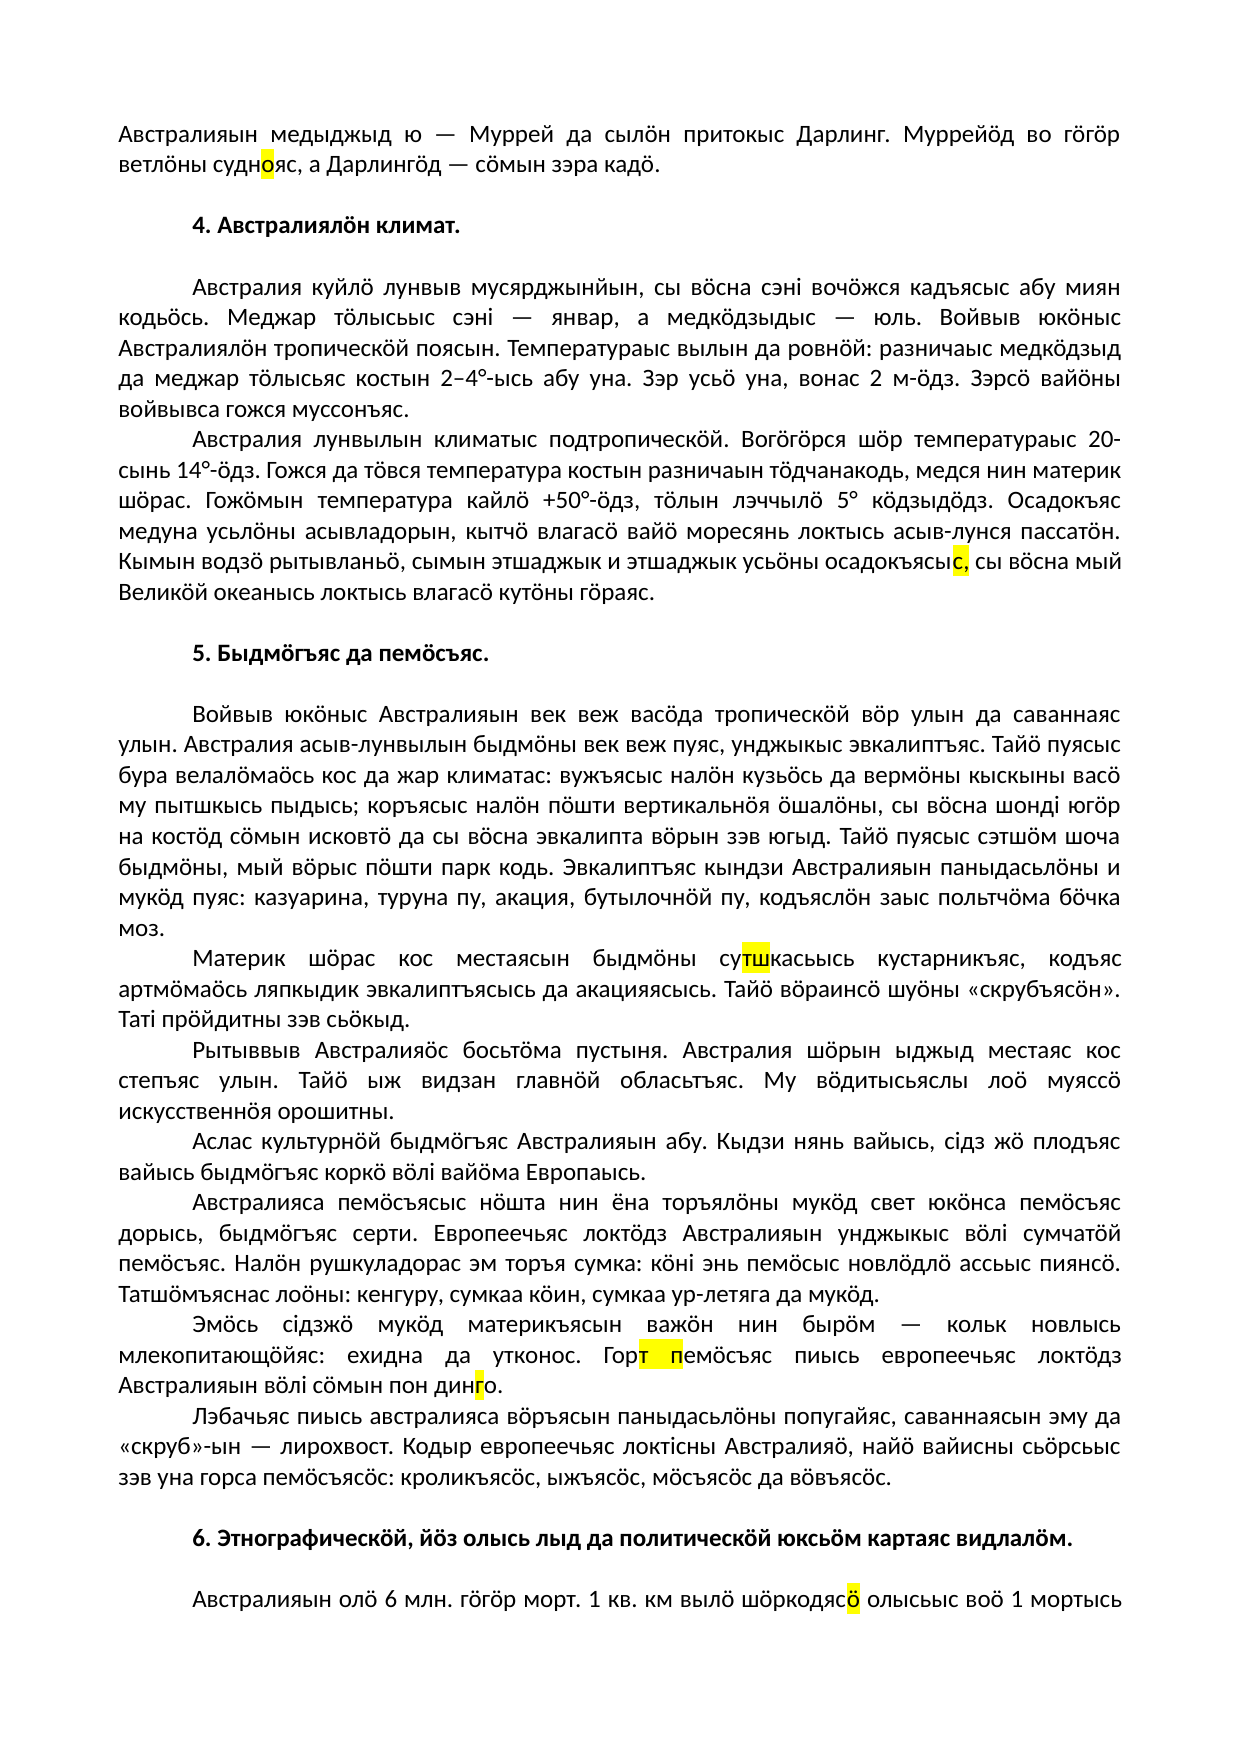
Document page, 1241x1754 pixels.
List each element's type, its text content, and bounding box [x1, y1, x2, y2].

text Австралияын медыджыд ю — Муррей да сылӧн притокыс Дарлинг. Муррейӧд во гӧгӧр ветлӧны суднояс, а Дарлингӧд — сӧмын зэра кадӧ. [118, 118, 1122, 179]
text 6. Этнографическӧй, йӧз олысь лыд да политическӧй юксьӧм картаяс видлалӧм. [118, 1522, 1122, 1553]
text 5. Быдмӧгъяс да пемӧсъяс. [118, 637, 1122, 667]
text Рытыввыв Австралияӧс босьтӧма пустыня. Австралия шӧрын ыджыд местаяс кос степъяс улын. Тайӧ ыж видзан главнӧй обласьтъяс. Му вӧдитысьяслы лоӧ муяссӧ искусственнӧя орошитны. [118, 1034, 1122, 1125]
text Австралия лунвылын климатыс подтропическӧй. Вогӧгӧрся шӧр температураыс 20-сынь 14°-ӧдз. Гожся да тӧвся температура костын разничаын тӧдчанакодь, медся нин материк шӧрас. Гожӧмын температура кайлӧ +50°-ӧдз, тӧлын лэччылӧ 5° кӧдзыдӧдз. Осадокъяс медуна усьлӧны асывладорын, кытчӧ влагасӧ вайӧ моресянь локтысь асыв-лунся пассатӧн. Кымын водзӧ рытывланьӧ, сымын этшаджык и этшаджык усьӧны осадокъясыс, сы вӧсна мый Великӧй океанысь локтысь влагасӧ кутӧны гӧраяс. [118, 423, 1122, 606]
text Лэбачьяс пиысь австралияса вӧръясын паныдасьлӧны попугайяс, саваннаясын эму да «скруб»-ын — лирохвост. Кодыр европеечьяс локтісны Австралияӧ, найӧ вайисны сьӧрсьыс зэв уна горса пемӧсъясӧс: кроликъясӧс, ыжъясӧс, мӧсъясӧс да вӧвъясӧс. [118, 1400, 1122, 1492]
text Материк шӧрас кос местаясын быдмӧны сутшкасьысь кустарникъяс, кодъяс артмӧмаӧсь ляпкыдик эвкалиптъясысь да акацияясысь. Тайӧ вӧраинсӧ шуӧны «скрубъясӧн». Таті прӧйдитны зэв сьӧкыд. [118, 942, 1122, 1034]
text Австралияын олӧ 6 млн. гӧгӧр морт. 1 кв. км вылӧ шӧркодясӧ олысьыс воӧ 1 мортысь [118, 1583, 1122, 1614]
text Войвыв юкӧныс Австралияын век веж васӧда тропическӧй вӧр улын да саваннаяс улын. Австралия асыв-лунвылын быдмӧны век веж пуяс, унджыкыс эвкалиптъяс. Тайӧ пуясыс бура велалӧмаӧсь кос да жар климатас: вужъясыс налӧн кузьӧсь да вермӧны кыскыны васӧ му пытшкысь пыдысь; коръясыс налӧн пӧшти вертикальнӧя ӧшалӧны, сы вӧсна шонді югӧр на костӧд сӧмын исковтӧ да сы вӧсна эвкалипта вӧрын зэв югыд. Тайӧ пуясыс сэтшӧм шоча быдмӧны, мый вӧрыс пӧшти парк кодь. Эвкалиптъяс кындзи Австралияын паныдасьлӧны и мукӧд пуяс: казуарина, туруна пу, акация, бутылочнӧй пу, кодъяслӧн заыс польтчӧма бӧчка моз. [118, 698, 1122, 942]
text Австралияса пемӧсъясыс нӧшта нин ёна торъялӧны мукӧд свет юкӧнса пемӧсъяс дорысь, быдмӧгъяс серти. Европеечьяс локтӧдз Австралияын унджыкыс вӧлі сумчатӧй пемӧсъяс. Налӧн рушкуладорас эм торъя сумка: кӧні энь пемӧсыс новлӧдлӧ ассьыс пиянсӧ. Татшӧмъяснас лоӧны: кенгуру, сумкаа кӧин, сумкаа ур-летяга да мукӧд. [118, 1186, 1122, 1308]
text Аслас культурнӧй быдмӧгъяс Австралияын абу. Кыдзи нянь вайысь, сідз жӧ плодъяс вайысь быдмӧгъяс коркӧ вӧлі вайӧма Европаысь. [118, 1125, 1122, 1186]
text Австралия куйлӧ лунвыв мусярджынйын, сы вӧсна сэні вочӧжся кадъясыс абу миян кодьӧсь. Меджар тӧлысьыс сэні — январ, а медкӧдзыдыс — юль. Войвыв юкӧныс Австралиялӧн тропическӧй поясын. Температураыс вылын да ровнӧй: разничаыс медкӧдзыд да меджар тӧлысьяс костын 2–4°-ысь абу уна. Зэр усьӧ уна, вонас 2 м-ӧдз. Зэрсӧ вайӧны войвывса гожся муссонъяс. [118, 271, 1122, 423]
text 4. Австралиялӧн климат. [118, 210, 1122, 240]
text Эмӧсь сідзжӧ мукӧд материкъясын важӧн нин бырӧм — кольк новлысь млекопитающӧйяс: ехидна да утконос. Горт пемӧсъяс пиысь европеечьяс локтӧдз Австралияын вӧлі сӧмын пон динго. [118, 1308, 1122, 1400]
